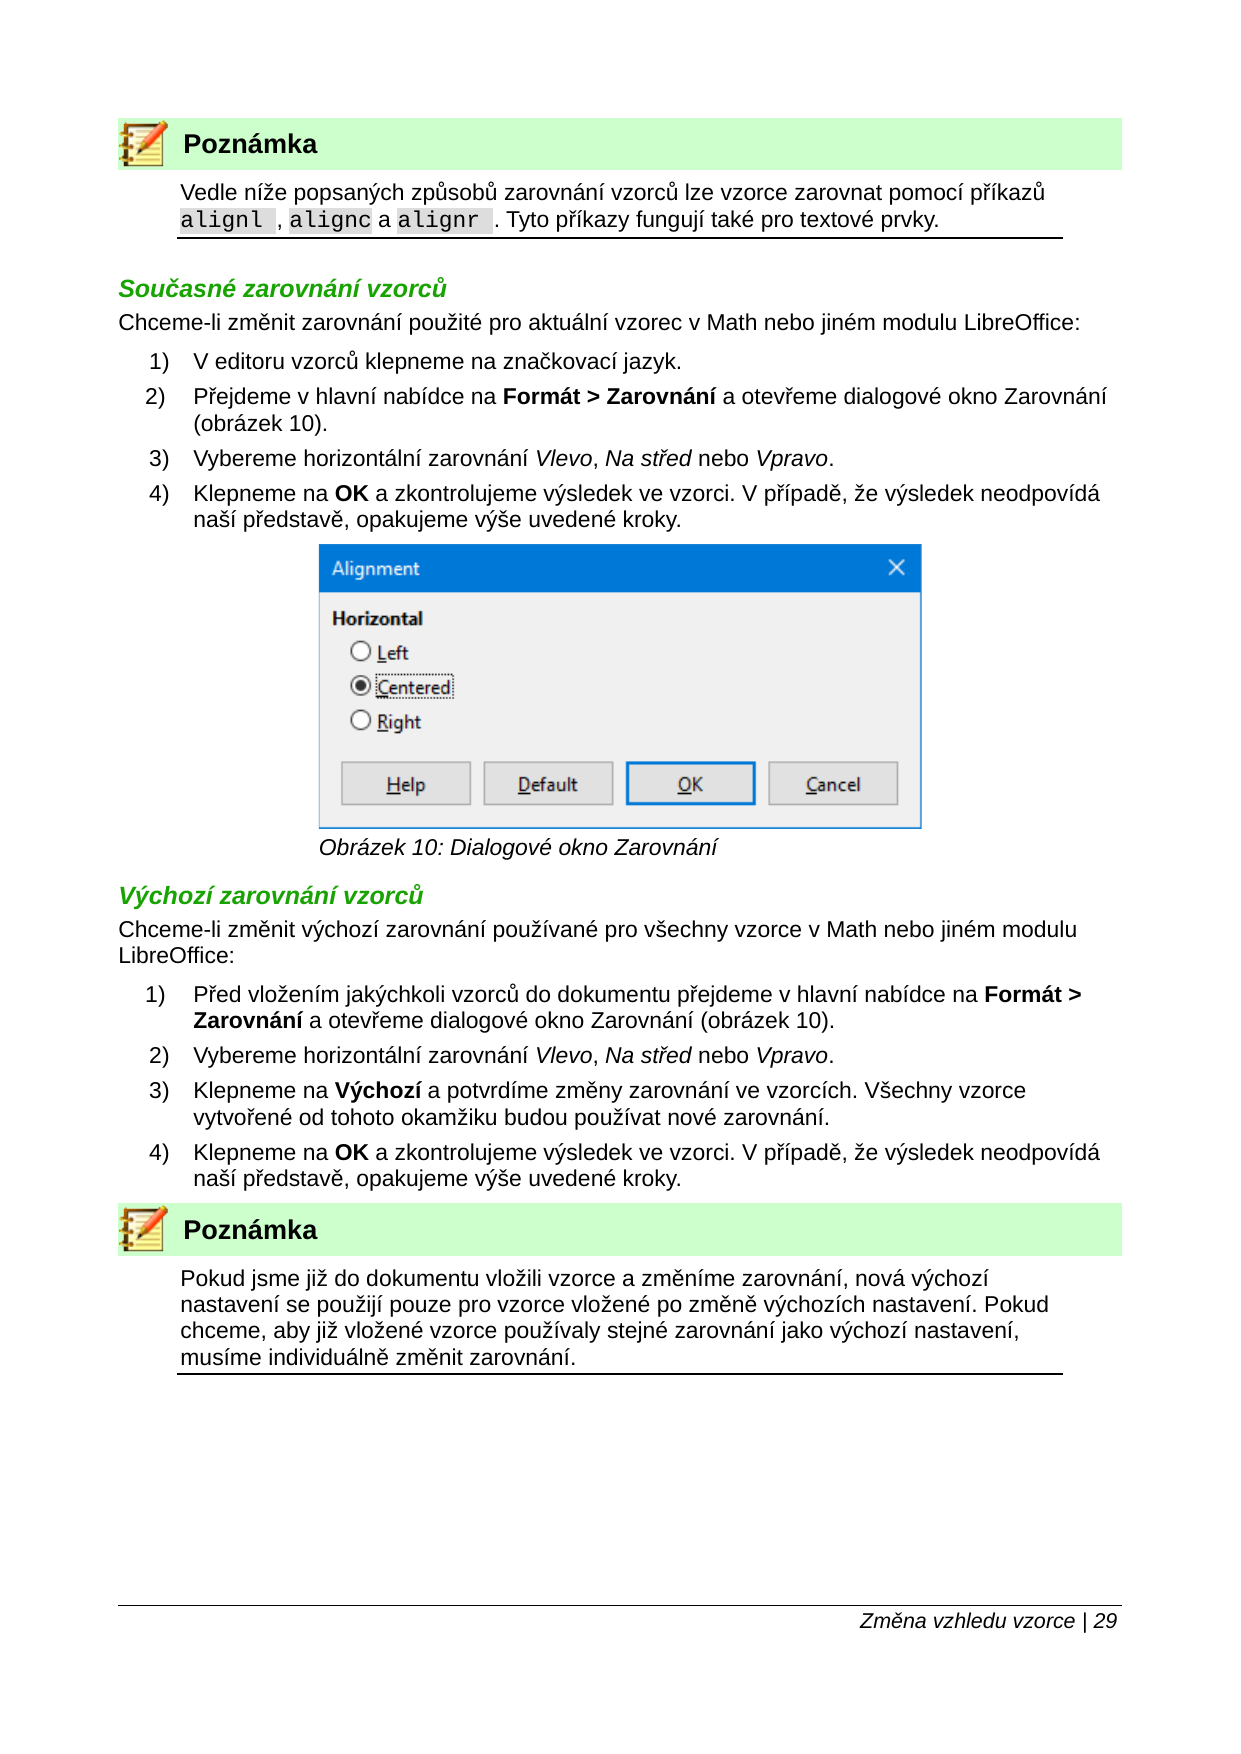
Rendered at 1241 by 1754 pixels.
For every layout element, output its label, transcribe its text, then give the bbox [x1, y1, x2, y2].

text Vedle níže popsaných způsobů zarovnání vzorců lze vzorce zarovnat pomocí příkazů alignl , alignc a alignr . Tyto příkazy fungují také pro textové prvky. [177, 176, 1063, 237]
subtitle Poznámka [118, 1203, 1122, 1256]
list Přejdeme v hlavní nabídce na Formát > Zarovnání a otevřeme dialogové okno Zarovnání (obrázek 10). [165, 383, 1122, 436]
subtitle Výchozí zarovnání vzorců [118, 881, 1122, 909]
list V editoru vzorců klepneme na značkovací jazyk. [169, 348, 1122, 374]
list Před vložením jakýchkoli vzorců do dokumentu přejdeme v hlavní nabídce na Formát > Zarovnání a otevřeme dialogové okno Zarovnání (obrázek 10). [165, 981, 1122, 1033]
text Pokud jsme již do dokumentu vložili vzorce a změníme zarovnání, nová výchozí nastavení se použijí pouze pro vzorce vložené po změně výchozích nastavení. Pokud chceme, aby již vložené vzorce používaly stejné zarovnání jako výchozí nastavení, musíme individuálně změnit zarovnání. [177, 1262, 1063, 1373]
list Vybereme horizontální zarovnání Vlevo, Na střed nebo Vpravo. [169, 445, 1122, 471]
list Vybereme horizontální zarovnání Vlevo, Na střed nebo Vpravo. [169, 1042, 1122, 1069]
picture [119, 119, 170, 170]
text Obrázek 10: Dialogové okno Zarovnání [319, 829, 922, 860]
list Klepneme na OK a zkontrolujeme výsledek ve vzorci. V případě, že výsledek neodpovídá naší představě, opakujeme výše uvedené kroky. [169, 480, 1122, 533]
list Klepneme na Výchozí a potvrdíme změny zarovnání ve vzorcích. Všechny vzorce vytvořené od tohoto okamžiku budou používat nové zarovnání. [169, 1077, 1122, 1130]
subtitle Poznámka [118, 118, 1122, 170]
list Klepneme na OK a zkontrolujeme výsledek ve vzorci. V případě, že výsledek neodpovídá naší představě, opakujeme výše uvedené kroky. [169, 1139, 1122, 1192]
text Chceme-li změnit výchozí zarovnání používané pro všechny vzorce v Math nebo jiném modulu LibreOffice: [118, 916, 1122, 968]
subtitle Současné zarovnání vzorců [118, 274, 1122, 303]
picture [119, 1204, 170, 1255]
picture [318, 544, 922, 829]
text Chceme-li změnit zarovnání použité pro aktuální vzorec v Math nebo jiném modulu LibreOffice: [118, 309, 1122, 335]
